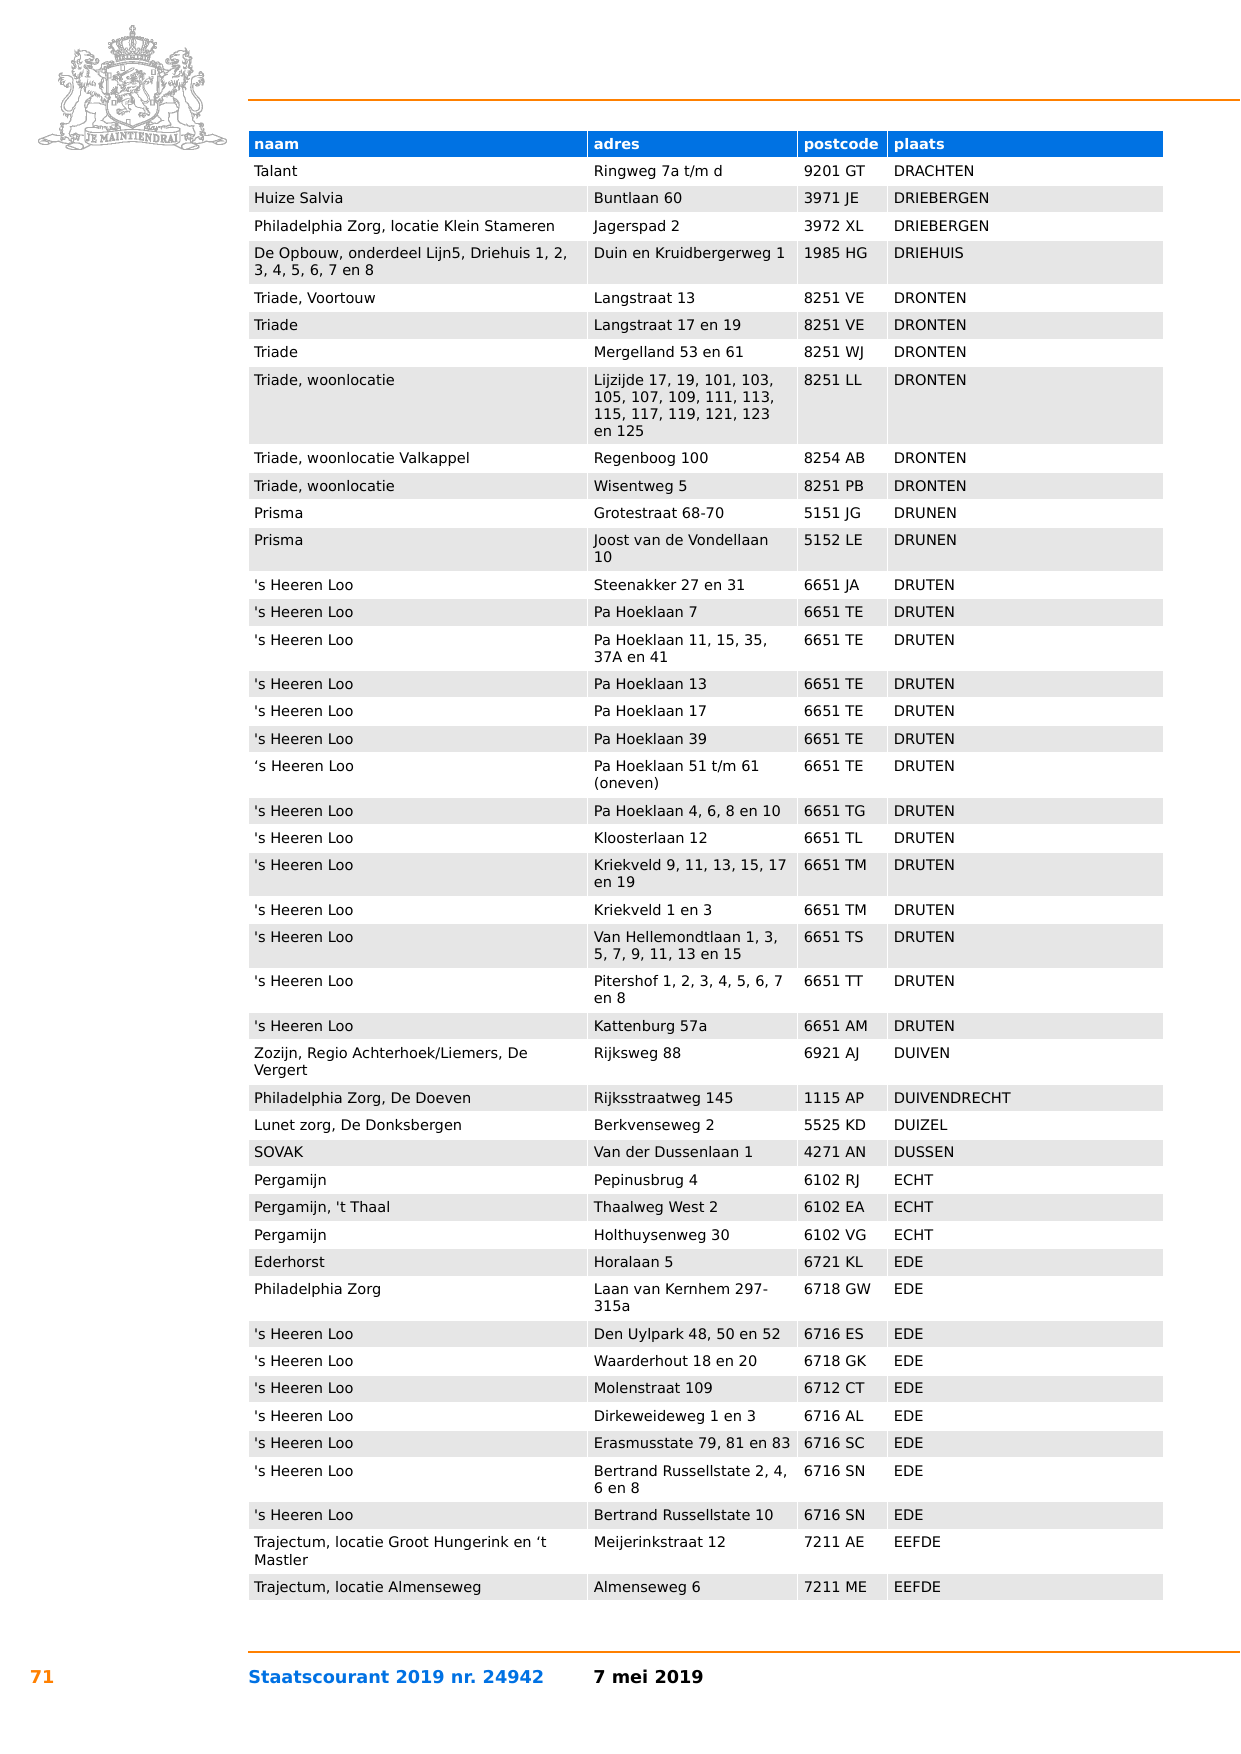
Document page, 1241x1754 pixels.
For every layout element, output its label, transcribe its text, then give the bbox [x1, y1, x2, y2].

table_cell 6651 TE [798, 627, 887, 670]
table_cell Steenakker 27 en 31 [588, 572, 797, 598]
table_cell EDE [888, 1348, 1163, 1375]
table_cell 6102 RJ [798, 1167, 887, 1193]
table_cell ‘s Heeren Loo [249, 753, 587, 797]
table_cell DRUNEN [888, 528, 1163, 571]
table_cell 's Heeren Loo [249, 1403, 587, 1429]
table_cell 5151 JG [798, 500, 887, 527]
table_cell Van der Dussenlaan 1 [588, 1140, 797, 1166]
table_cell 6718 GK [798, 1348, 887, 1375]
table_cell ECHT [888, 1194, 1163, 1221]
table_cell 6651 TL [798, 825, 887, 851]
table_cell Horalaan 5 [588, 1249, 797, 1276]
table_cell Pepinusbrug 4 [588, 1167, 797, 1193]
table_cell 6716 SN [798, 1502, 887, 1529]
table_cell Van Hellemondtlaan 1, 3, 5, 7, 9, 11, 13 en 15 [588, 924, 797, 968]
table_cell EDE [888, 1277, 1163, 1320]
table_cell Triade [249, 312, 587, 339]
table_cell Lijzijde 17, 19, 101, 103, 105, 107, 109, 111, 113, 115, 117, 119, 121, 123 en 125 [588, 367, 797, 444]
table_cell 8251 PB [798, 473, 887, 499]
table_cell DRUTEN [888, 798, 1163, 824]
table_cell 's Heeren Loo [249, 1431, 587, 1457]
table_cell 6651 TM [798, 897, 887, 923]
table_cell Langstraat 17 en 19 [588, 312, 797, 339]
table_cell Prisma [249, 500, 587, 527]
table_cell DUIVENDRECHT [888, 1085, 1163, 1111]
table_cell Pitershof 1, 2, 3, 4, 5, 6, 7 en 8 [588, 969, 797, 1012]
table_cell Trajectum, locatie Almenseweg [249, 1574, 587, 1600]
table_cell DRUTEN [888, 699, 1163, 725]
table_cell 4271 AN [798, 1140, 887, 1166]
table_cell 's Heeren Loo [249, 897, 587, 923]
table_cell 's Heeren Loo [249, 825, 587, 851]
table_cell Kloosterlaan 12 [588, 825, 797, 851]
table_cell DRUTEN [888, 599, 1163, 626]
table_cell 6651 TE [798, 671, 887, 697]
picture [38, 25, 227, 150]
table_cell Regenboog 100 [588, 445, 797, 472]
table_cell Prisma [249, 528, 587, 571]
table_cell EDE [888, 1458, 1163, 1501]
table_cell Rijksstraatweg 145 [588, 1085, 797, 1111]
table_cell Pergamijn [249, 1167, 587, 1193]
table_cell Joost van de Vondellaan 10 [588, 528, 797, 571]
table_cell DRUTEN [888, 627, 1163, 670]
table_cell 5152 LE [798, 528, 887, 571]
table_cell 's Heeren Loo [249, 924, 587, 968]
table_cell 1115 AP [798, 1085, 887, 1111]
table_cell DRUTEN [888, 897, 1163, 923]
table_cell Triade [249, 340, 587, 366]
table_cell 6716 SC [798, 1431, 887, 1457]
table_cell Triade, woonlocatie Valkappel [249, 445, 587, 472]
table_cell Molenstraat 109 [588, 1376, 797, 1402]
table_cell 's Heeren Loo [249, 1502, 587, 1529]
table_cell Huize Salvia [249, 186, 587, 212]
table_cell Duin en Kruidbergerweg 1 [588, 241, 797, 284]
table_cell 6102 EA [798, 1194, 887, 1221]
table_cell 6651 TE [798, 599, 887, 626]
table_cell DRONTEN [888, 340, 1163, 366]
table_cell Ringweg 7a t/m d [588, 158, 797, 185]
table_cell DRUTEN [888, 671, 1163, 697]
table_cell EDE [888, 1249, 1163, 1276]
table_cell Pa Hoeklaan 51 t/m 61 (oneven) [588, 753, 797, 797]
table_cell 's Heeren Loo [249, 853, 587, 896]
table_cell Pa Hoeklaan 4, 6, 8 en 10 [588, 798, 797, 824]
table_cell EDE [888, 1403, 1163, 1429]
table_cell DRUTEN [888, 1013, 1163, 1039]
table_cell Meijerinkstraat 12 [588, 1530, 797, 1573]
table_cell 6102 VG [798, 1222, 887, 1248]
table_cell DRONTEN [888, 312, 1163, 339]
table_cell DRUTEN [888, 853, 1163, 896]
table_cell 7211 ME [798, 1574, 887, 1600]
table_cell 's Heeren Loo [249, 699, 587, 725]
table_cell Triade, Voortouw [249, 285, 587, 311]
table_cell 's Heeren Loo [249, 1348, 587, 1375]
table_cell Pa Hoeklaan 39 [588, 726, 797, 752]
table_cell 9201 GT [798, 158, 887, 185]
table_cell Kattenburg 57a [588, 1013, 797, 1039]
table_cell 8254 AB [798, 445, 887, 472]
table_cell DRACHTEN [888, 158, 1163, 185]
table_cell Philadelphia Zorg, De Doeven [249, 1085, 587, 1111]
table_cell 6716 SN [798, 1458, 887, 1501]
table_cell EDE [888, 1502, 1163, 1529]
table_cell 6651 TS [798, 924, 887, 968]
table_cell 3972 XL [798, 213, 887, 239]
table_cell DRONTEN [888, 367, 1163, 444]
table_cell DRONTEN [888, 473, 1163, 499]
table_cell DRUTEN [888, 572, 1163, 598]
table_cell 6651 TE [798, 699, 887, 725]
table_cell DRONTEN [888, 285, 1163, 311]
table_cell Grotestraat 68-70 [588, 500, 797, 527]
table_cell Buntlaan 60 [588, 186, 797, 212]
table_cell Triade, woonlocatie [249, 367, 587, 444]
table_cell Bertrand Russellstate 10 [588, 1502, 797, 1529]
table_cell Lunet zorg, De Donksbergen [249, 1112, 587, 1138]
table_cell Pergamijn, 't Thaal [249, 1194, 587, 1221]
table_cell Philadelphia Zorg [249, 1277, 587, 1320]
table_cell ECHT [888, 1167, 1163, 1193]
table_cell Berkvenseweg 2 [588, 1112, 797, 1138]
table_cell Waarderhout 18 en 20 [588, 1348, 797, 1375]
table_cell DRUTEN [888, 924, 1163, 968]
table_cell Ederhorst [249, 1249, 587, 1276]
table_cell Pa Hoeklaan 17 [588, 699, 797, 725]
table_cell Den Uylpark 48, 50 en 52 [588, 1321, 797, 1347]
table_cell 6716 ES [798, 1321, 887, 1347]
table_cell 6721 KL [798, 1249, 887, 1276]
table_cell Triade, woonlocatie [249, 473, 587, 499]
table_cell 5525 KD [798, 1112, 887, 1138]
table_cell Pergamijn [249, 1222, 587, 1248]
table_cell EEFDE [888, 1574, 1163, 1600]
table_cell 6651 TG [798, 798, 887, 824]
table_cell Holthuysenweg 30 [588, 1222, 797, 1248]
table_cell 6651 TE [798, 753, 887, 797]
table_cell DUIZEL [888, 1112, 1163, 1138]
table_cell 's Heeren Loo [249, 969, 587, 1012]
table_cell 6651 TM [798, 853, 887, 896]
table_cell 's Heeren Loo [249, 726, 587, 752]
table_cell 's Heeren Loo [249, 627, 587, 670]
table_cell 6651 AM [798, 1013, 887, 1039]
table_cell 7211 AE [798, 1530, 887, 1573]
table_cell 6712 CT [798, 1376, 887, 1402]
table_cell 's Heeren Loo [249, 572, 587, 598]
table_cell Talant [249, 158, 587, 185]
table_cell 3971 JE [798, 186, 887, 212]
table_cell DRIEBERGEN [888, 186, 1163, 212]
table_cell SOVAK [249, 1140, 587, 1166]
table_cell 's Heeren Loo [249, 1321, 587, 1347]
table_cell DRUTEN [888, 825, 1163, 851]
table_cell Kriekveld 9, 11, 13, 15, 17 en 19 [588, 853, 797, 896]
table_cell EDE [888, 1321, 1163, 1347]
table_cell Almenseweg 6 [588, 1574, 797, 1600]
table_cell 6651 TT [798, 969, 887, 1012]
table_cell Pa Hoeklaan 13 [588, 671, 797, 697]
table_cell 8251 WJ [798, 340, 887, 366]
table_cell 's Heeren Loo [249, 1013, 587, 1039]
table_cell Trajectum, locatie Groot Hungerink en ‘t Mastler [249, 1530, 587, 1573]
table_cell Thaalweg West 2 [588, 1194, 797, 1221]
table_cell 8251 LL [798, 367, 887, 444]
table_cell DRONTEN [888, 445, 1163, 472]
table_cell 6651 TE [798, 726, 887, 752]
table_cell 8251 VE [798, 285, 887, 311]
table_cell 's Heeren Loo [249, 1376, 587, 1402]
table_cell Kriekveld 1 en 3 [588, 897, 797, 923]
table_cell DRUTEN [888, 969, 1163, 1012]
table_cell De Opbouw, onderdeel Lijn5, Driehuis 1, 2, 3, 4, 5, 6, 7 en 8 [249, 241, 587, 284]
table_cell 's Heeren Loo [249, 798, 587, 824]
table_cell DRIEBERGEN [888, 213, 1163, 239]
table_cell Zozijn, Regio Achterhoek/Liemers, De Vergert [249, 1040, 587, 1084]
table_header plaats [888, 131, 1163, 157]
table_cell Laan van Kernhem 297-315a [588, 1277, 797, 1320]
table_cell Erasmusstate 79, 81 en 83 [588, 1431, 797, 1457]
table_cell ECHT [888, 1222, 1163, 1248]
table_cell DUSSEN [888, 1140, 1163, 1166]
table_cell Dirkeweideweg 1 en 3 [588, 1403, 797, 1429]
table_cell Wisentweg 5 [588, 473, 797, 499]
table_cell EDE [888, 1431, 1163, 1457]
table_header postcode [798, 131, 887, 157]
table_cell 6718 GW [798, 1277, 887, 1320]
table_cell Mergelland 53 en 61 [588, 340, 797, 366]
table_cell 6651 JA [798, 572, 887, 598]
table_cell Pa Hoeklaan 11, 15, 35, 37A en 41 [588, 627, 797, 670]
table_cell Jagerspad 2 [588, 213, 797, 239]
table_cell DUIVEN [888, 1040, 1163, 1084]
table_header naam [249, 131, 587, 157]
table_cell Rijksweg 88 [588, 1040, 797, 1084]
table_cell 's Heeren Loo [249, 599, 587, 626]
table_cell 's Heeren Loo [249, 1458, 587, 1501]
table_cell 6716 AL [798, 1403, 887, 1429]
table_cell Philadelphia Zorg, locatie Klein Stameren [249, 213, 587, 239]
table_cell Bertrand Russellstate 2, 4, 6 en 8 [588, 1458, 797, 1501]
table_cell 6921 AJ [798, 1040, 887, 1084]
table_cell DRUNEN [888, 500, 1163, 527]
table_cell EDE [888, 1376, 1163, 1402]
table_cell DRUTEN [888, 753, 1163, 797]
table_cell DRUTEN [888, 726, 1163, 752]
table_cell 1985 HG [798, 241, 887, 284]
table_cell Langstraat 13 [588, 285, 797, 311]
table_cell 8251 VE [798, 312, 887, 339]
table_cell Pa Hoeklaan 7 [588, 599, 797, 626]
table_header adres [588, 131, 797, 157]
table_cell EEFDE [888, 1530, 1163, 1573]
table_cell DRIEHUIS [888, 241, 1163, 284]
table_cell 's Heeren Loo [249, 671, 587, 697]
